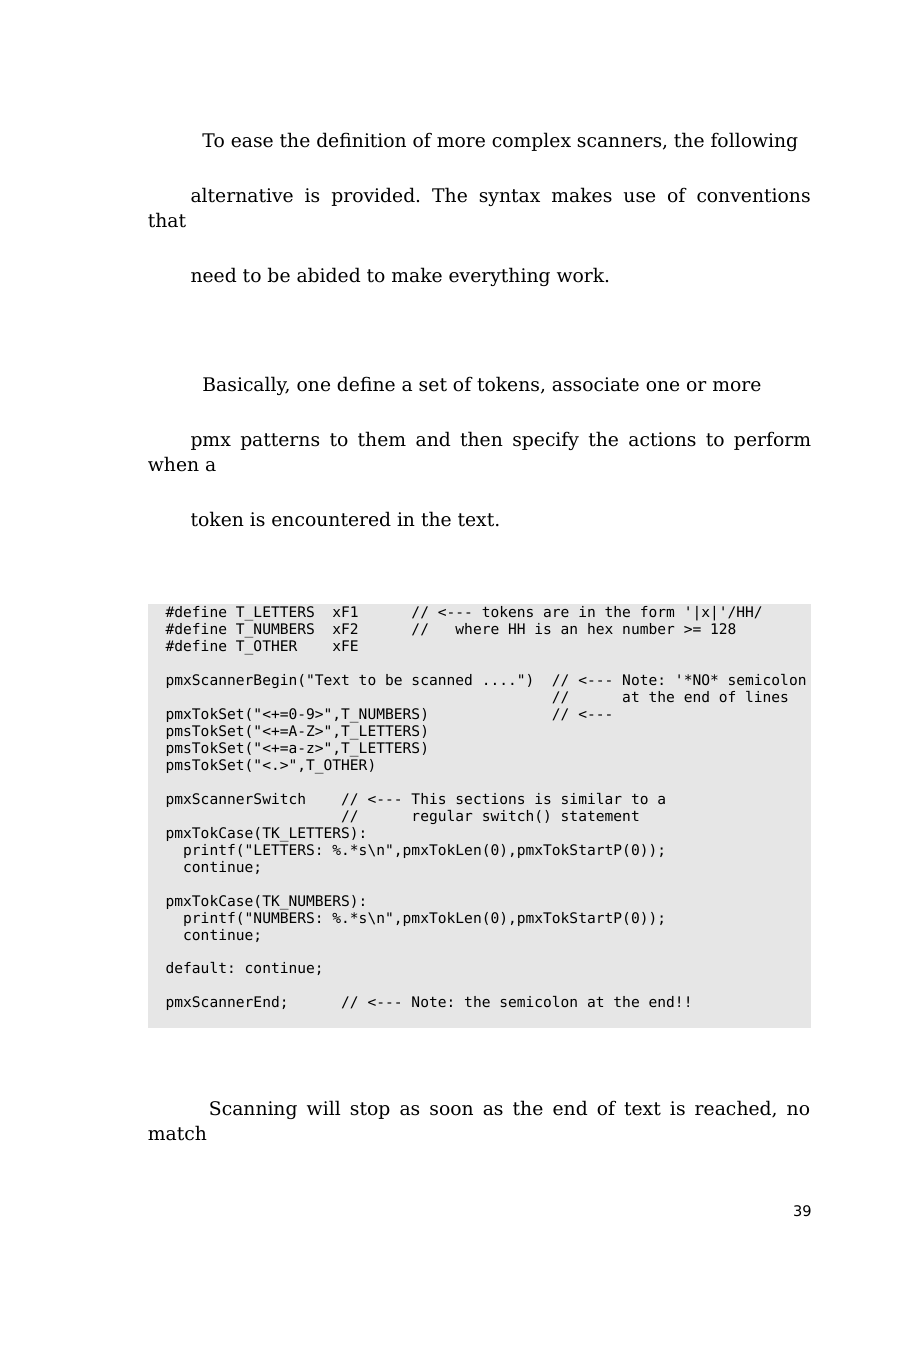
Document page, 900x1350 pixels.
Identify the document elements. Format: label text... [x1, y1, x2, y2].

text #define T_OTHER xFE [148, 638, 811, 655]
text printf("NUMBERS: %.*s\n",pmxTokLen(0),pmxTokStartP(0)); [148, 909, 811, 926]
text pmsTokSet("<+=A-Z>",T_LETTERS) [148, 723, 811, 740]
text pmxScannerBegin("Text to be scanned ....") // <--- Note: '*NO* semicolon [148, 672, 811, 689]
text To ease the definition of more complex scanners, the following [148, 130, 811, 152]
text // regular switch() statement [148, 808, 811, 824]
text Basically, one define a set of tokens, associate one or more [148, 374, 811, 396]
text Scanning will stop as soon as the end of text is reached, no match [148, 1098, 811, 1145]
text pmxTokCase(TK_LETTERS): [148, 824, 811, 842]
text alternative is provided. The syntax makes use of conventions that [148, 185, 811, 232]
text pmxScannerEnd; // <--- Note: the semicolon at the end!! [148, 994, 811, 1011]
text pmxTokSet("<+=0-9>",T_NUMBERS) // <--- [148, 706, 811, 723]
text default: continue; [148, 960, 811, 977]
text pmx patterns to them and then specify the actions to perform when a [148, 429, 811, 476]
text continue; [148, 858, 811, 876]
text pmxTokCase(TK_NUMBERS): [148, 892, 811, 909]
text need to be abided to make everything work. [148, 264, 811, 286]
text continue; [148, 926, 811, 943]
text #define T_LETTERS xF1 // <--- tokens are in the form '|x|'/HH/ [148, 604, 811, 621]
text pmxScannerSwitch // <--- This sections is similar to a [148, 791, 811, 808]
text printf("LETTERS: %.*s\n",pmxTokLen(0),pmxTokStartP(0)); [148, 842, 811, 858]
text pmsTokSet("<+=a-z>",T_LETTERS) [148, 740, 811, 757]
text token is encountered in the text. [148, 509, 811, 531]
text #define T_NUMBERS xF2 // where HH is an hex number >= 128 [148, 621, 811, 638]
text // at the end of lines [148, 689, 811, 706]
text pmsTokSet("<.>",T_OTHER) [148, 757, 811, 774]
